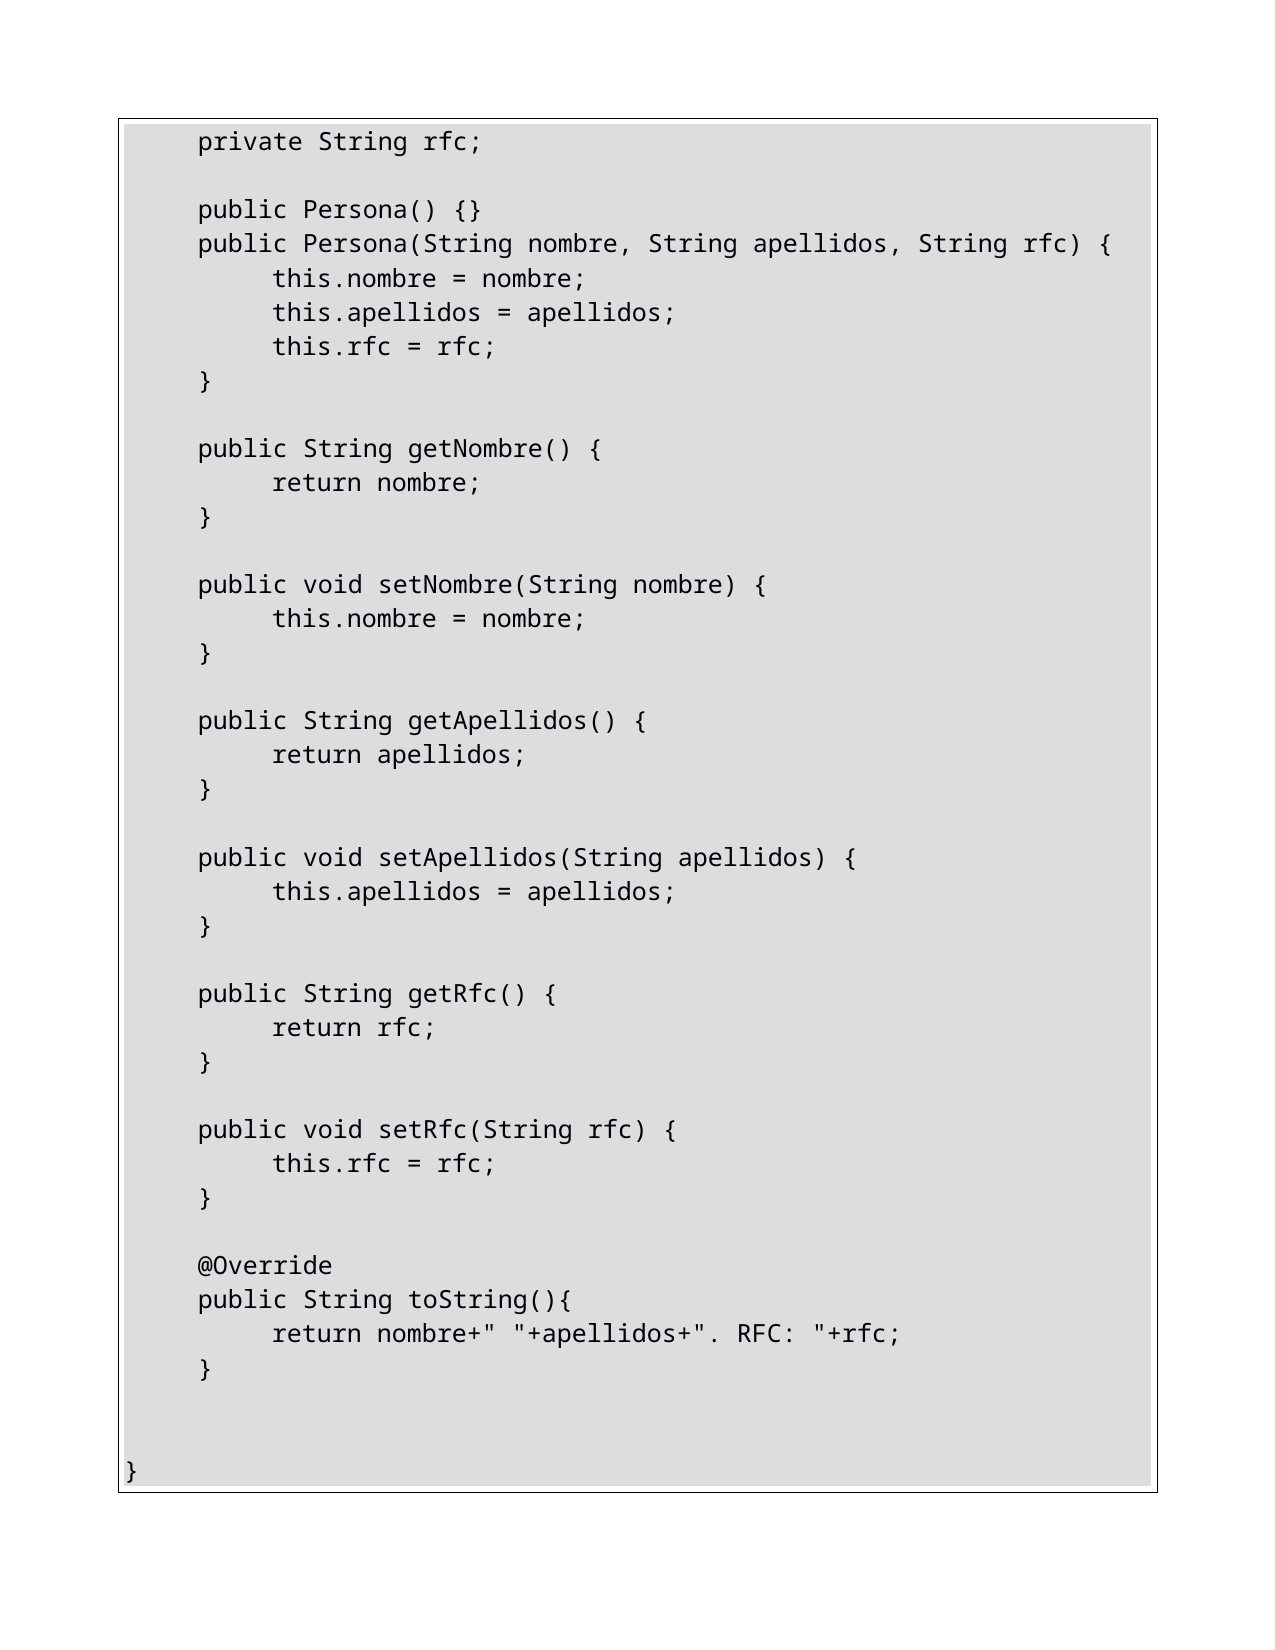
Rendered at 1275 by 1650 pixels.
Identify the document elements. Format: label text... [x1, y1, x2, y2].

table_header private String rfc; public Persona() {} public Persona(String nombre, String apellidos, String rfc) { this.nombre = nombre; this.apellidos = apellidos; this.rfc = rfc; } public String getNombre() { return nombre; } public void setNombre(String nombre) { this.nombre = nombre; } public String getApellidos() { return apellidos; } public void setApellidos(String apellidos) { this.apellidos = apellidos; } public String getRfc() { return rfc; } public void setRfc(String rfc) { this.rfc = rfc; } @Override public String toString(){ return nombre+" "+apellidos+". RFC: "+rfc; } } [119, 119, 1157, 1492]
